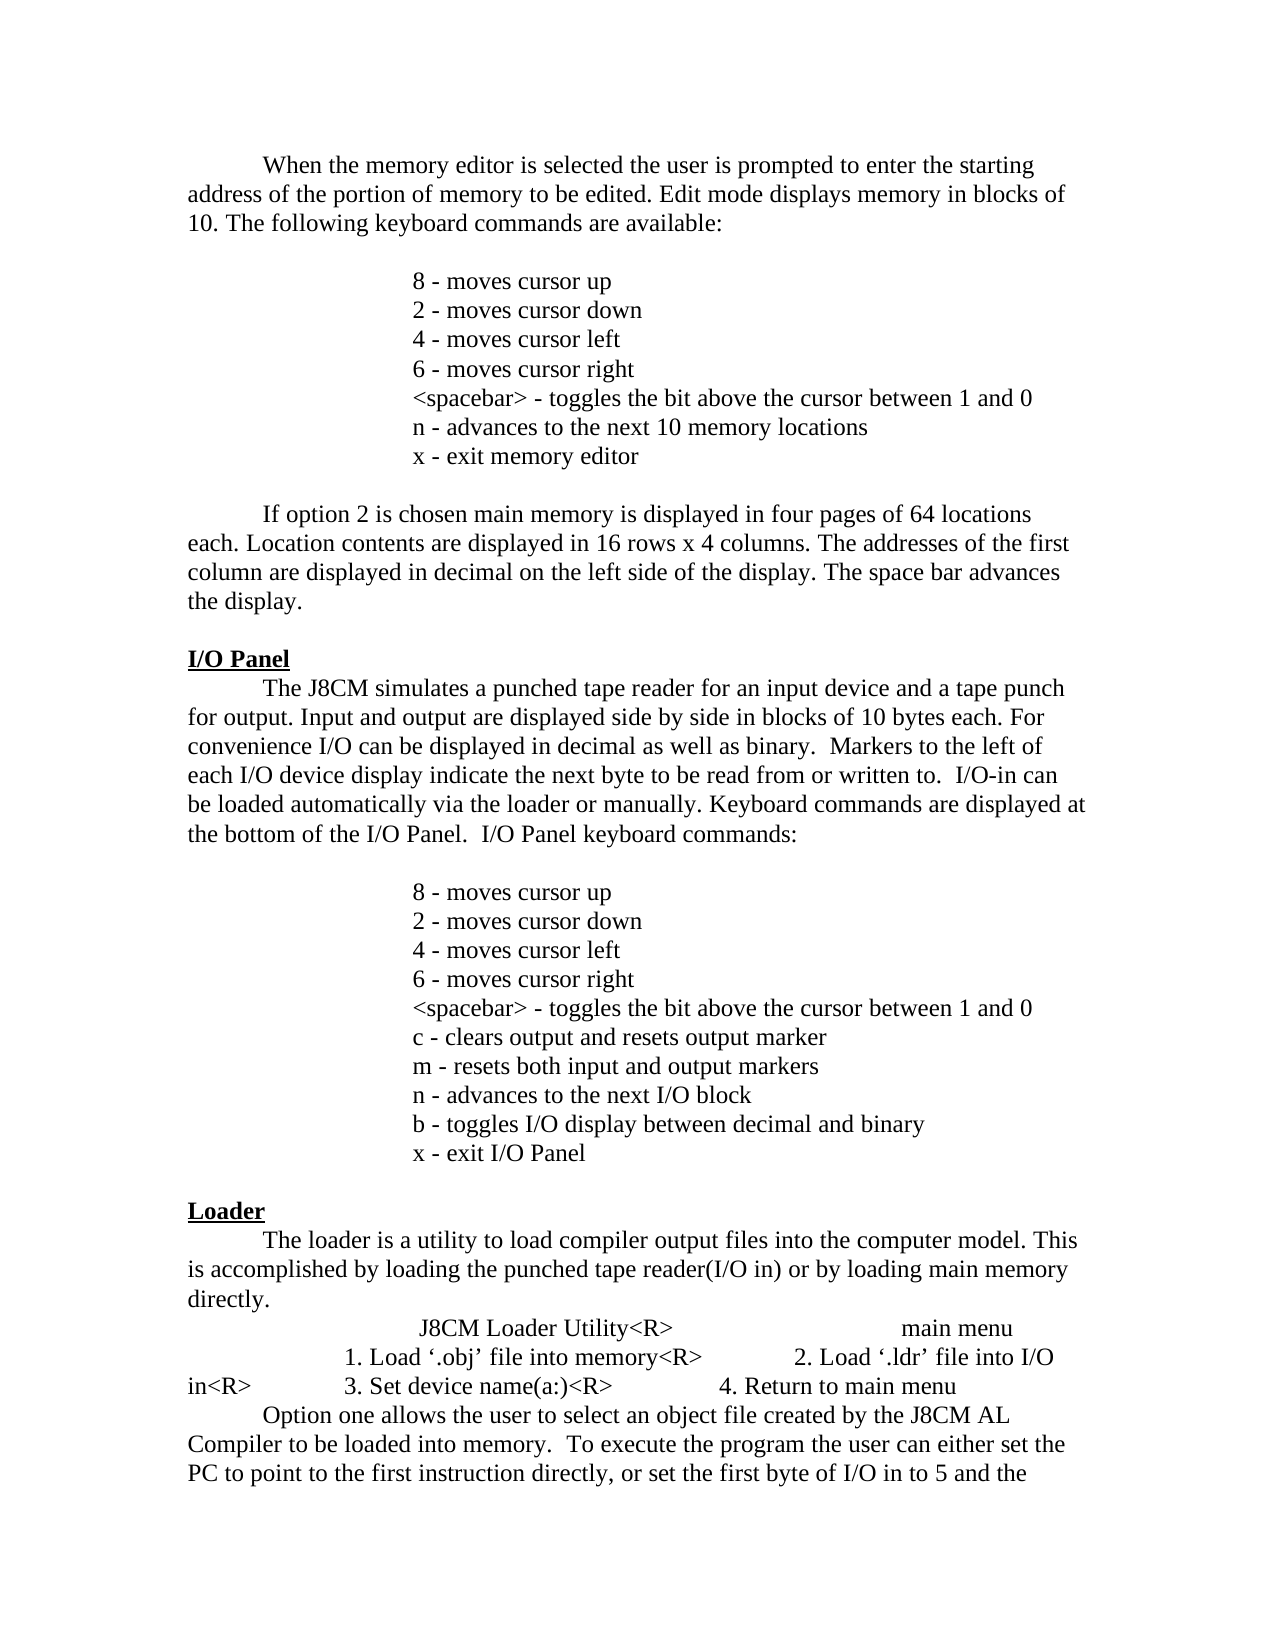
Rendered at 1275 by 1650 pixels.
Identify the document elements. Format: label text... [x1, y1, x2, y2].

text <spacebar> - toggles the bit above the cursor between 1 and 0 [412, 382, 1087, 412]
text Loader [187, 1196, 1087, 1225]
text 8 - moves cursor up [412, 877, 1087, 906]
text J8CM Loader Utility<R> main menu [187, 1312, 1087, 1342]
text I/O Panel [187, 644, 1087, 673]
text <spacebar> - toggles the bit above the cursor between 1 and 0 [412, 993, 1087, 1022]
text n - advances to the next I/O block [412, 1080, 1087, 1109]
text m - resets both input and output markers [412, 1051, 1087, 1080]
text 6 - moves cursor right [412, 964, 1087, 993]
text When the memory editor is selected the user is prompted to enter the starting address of the portion of memory to be edited. Edit mode displays memory in blocks of 10. The following keyboard commands are available: [187, 150, 1087, 237]
text 6 - moves cursor right [412, 353, 1087, 382]
text c - clears output and resets output marker [412, 1022, 1087, 1051]
text n - advances to the next 10 memory locations [412, 412, 1087, 441]
text b - toggles I/O display between decimal and binary [412, 1109, 1087, 1138]
text 4 - moves cursor left [412, 324, 1087, 353]
text The loader is a utility to load compiler output files into the computer model. This is accomplished by loading the punched tape reader(I/O in) or by loading main memory directly. [187, 1225, 1087, 1312]
text 1. Load ‘.obj’ file into memory<R> 2. Load ‘.ldr’ file into I/O in<R> 3. Set device name(a:)<R> 4. Return to main menu [187, 1342, 1087, 1400]
text 2 - moves cursor down [412, 295, 1087, 324]
text 2 - moves cursor down [412, 906, 1087, 935]
text 4 - moves cursor left [412, 935, 1087, 964]
text If option 2 is chosen main memory is displayed in four pages of 64 locations each. Location contents are displayed in 16 rows x 4 columns. The addresses of the first column are displayed in decimal on the left side of the display. The space bar advances the display. [187, 499, 1087, 615]
text 8 - moves cursor up [412, 266, 1087, 295]
text The J8CM simulates a punched tape reader for an input device and a tape punch for output. Input and output are displayed side by side in blocks of 10 bytes each. For convenience I/O can be displayed in decimal as well as binary. Markers to the left of each I/O device display indicate the next byte to be read from or written to. I/O-in can be loaded automatically via the loader or manually. Keyboard commands are displayed at the bottom of the I/O Panel. I/O Panel keyboard commands: [187, 673, 1087, 847]
text x - exit I/O Panel [412, 1138, 1087, 1167]
text Option one allows the user to select an object file created by the J8CM AL Compiler to be loaded into memory. To execute the program the user can either set the PC to point to the first instruction directly, or set the first byte of I/O in to 5 and the [187, 1400, 1087, 1487]
text x - exit memory editor [412, 441, 1087, 470]
